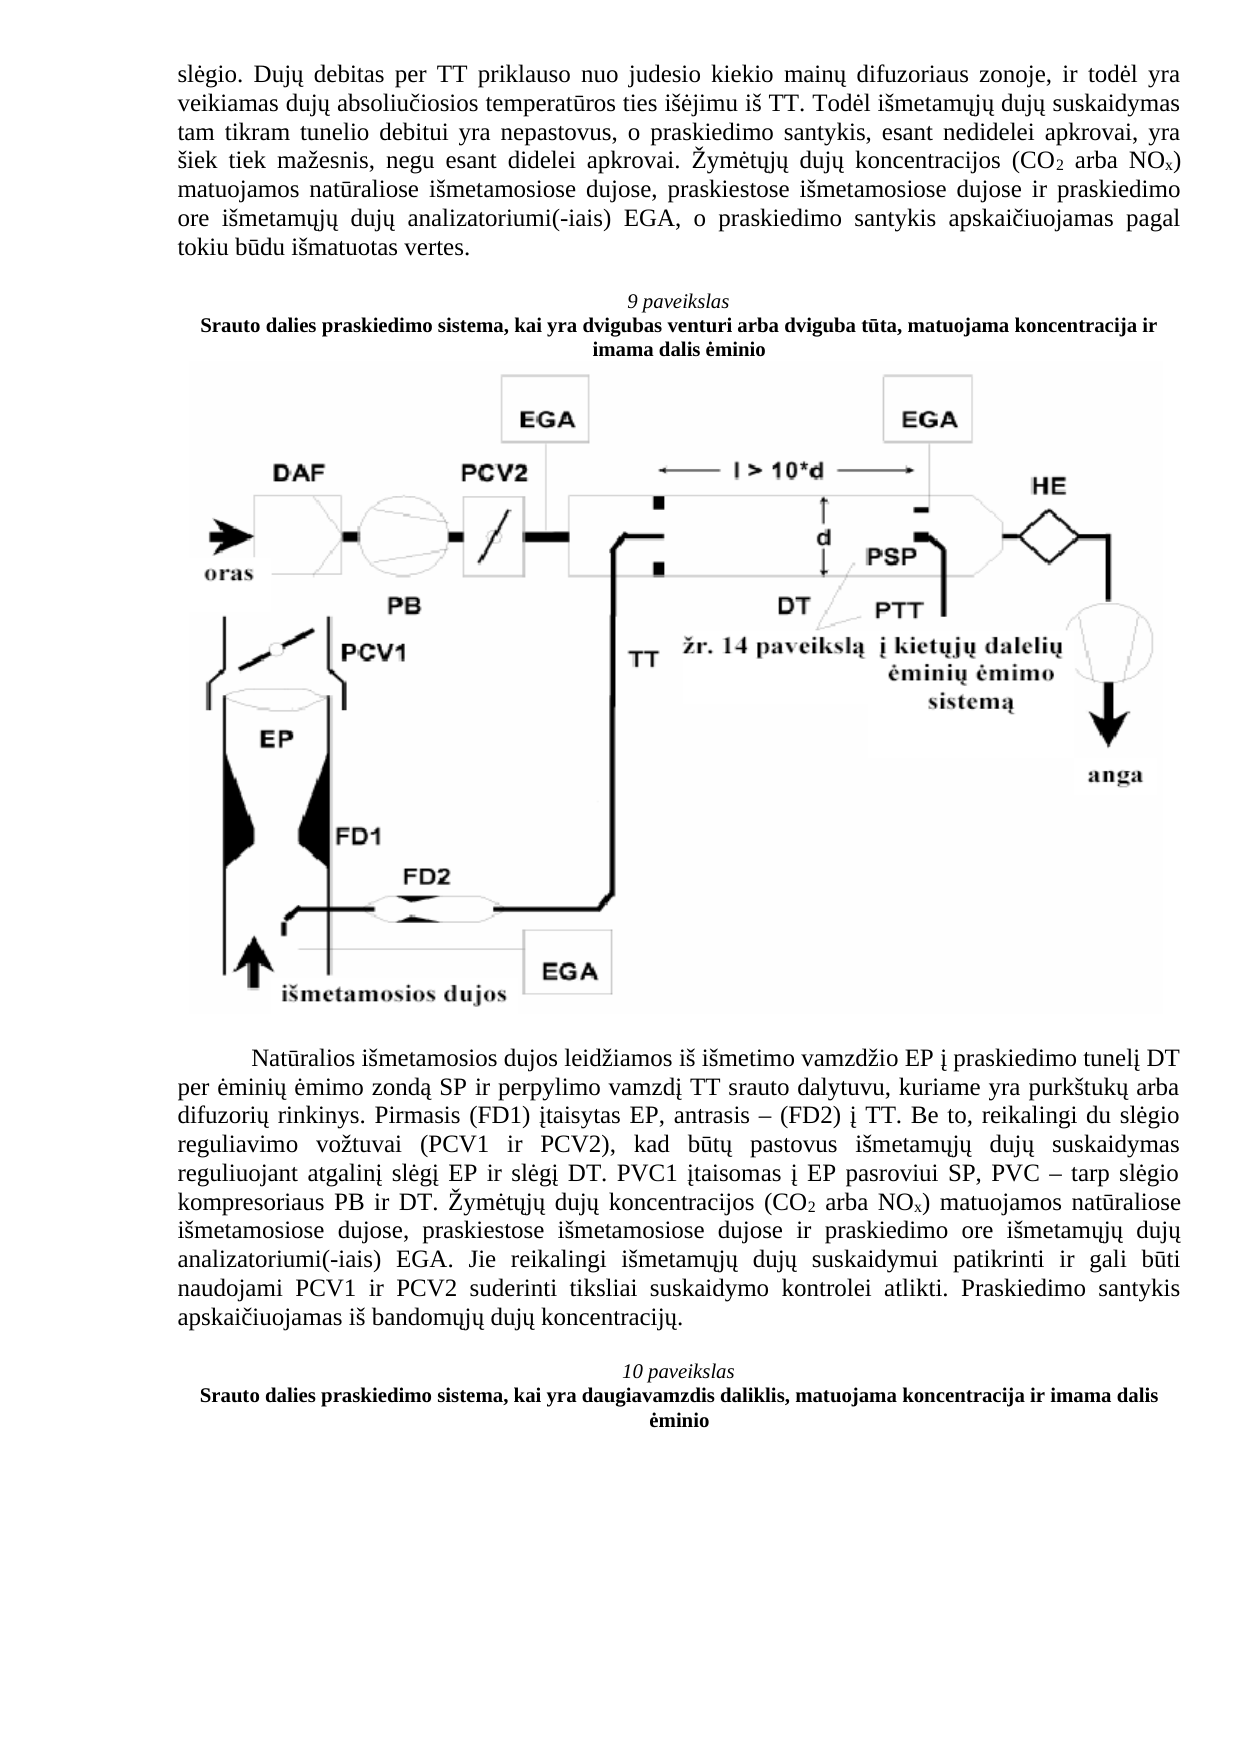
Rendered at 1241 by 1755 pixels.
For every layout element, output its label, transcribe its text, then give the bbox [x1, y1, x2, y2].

table_header 10 paveikslas [177, 1359, 1181, 1383]
text Natūralios išmetamosios dujos leidžiamos iš išmetimo vamzdžio EP į praskiedimo tunelį DT per ėminių ėmimo zondą SP ir perpylimo vamzdį TT srauto dalytuvu, kuriame yra purkštukų arba difuzorių rinkinys. Pirmasis (FD1) įtaisytas EP, antrasis – (FD2) į TT. Be to, reikalingi du slėgio reguliavimo vožtuvai (PCV1 ir PCV2), kad būtų pastovus išmetamųjų dujų suskaidymas reguliuojant atgalinį slėgį EP ir slėgį DT. PVC1 įtaisomas į EP pasroviui SP, PVC – tarp slėgio kompresoriaus PB ir DT. Žymėtųjų dujų koncentracijos (CO2 arba NOx) matuojamos natūraliose išmetamosiose dujose, praskiestose išmetamosiose dujose ir praskiedimo ore išmetamųjų dujų analizatoriumi(-iais) EGA. Jie reikalingi išmetamųjų dujų suskaidymui patikrinti ir gali būti naudojami PCV1 ir PCV2 suderinti tiksliai suskaidymo kontrolei atlikti. Praskiedimo santykis apskaičiuojamas iš bandomųjų dujų koncentracijų. [177, 1043, 1181, 1331]
text slėgio. Dujų debitas per TT priklauso nuo judesio kiekio mainų difuzoriaus zonoje, ir todėl yra veikiamas dujų absoliučiosios temperatūros ties išėjimu iš TT. Todėl išmetamųjų dujų suskaidymas tam tikram tunelio debitui yra nepastovus, o praskiedimo santykis, esant nedidelei apkrovai, yra šiek tiek mažesnis, negu esant didelei apkrovai. Žymėtųjų dujų koncentracijos (CO2 arba NOx) matuojamos natūraliose išmetamosiose dujose, praskiestose išmetamosiose dujose ir praskiedimo ore išmetamųjų dujų analizatoriumi(-iais) EGA, o praskiedimo santykis apskaičiuojamas pagal tokiu būdu išmatuotas vertes. [177, 59, 1181, 260]
table_header 9 paveikslas [177, 289, 1181, 313]
table_cell [1164, 361, 1181, 1014]
table_cell [177, 361, 188, 1014]
table_cell Srauto dalies praskiedimo sistema, kai yra dvigubas venturi arba dviguba tūta, matuojama koncentracija ir imama dalis ėminio [177, 313, 1181, 361]
table_cell Srauto dalies praskiedimo sistema, kai yra daugiavamzdis daliklis, matuojama koncentracija ir imama dalis ėminio [177, 1384, 1181, 1432]
